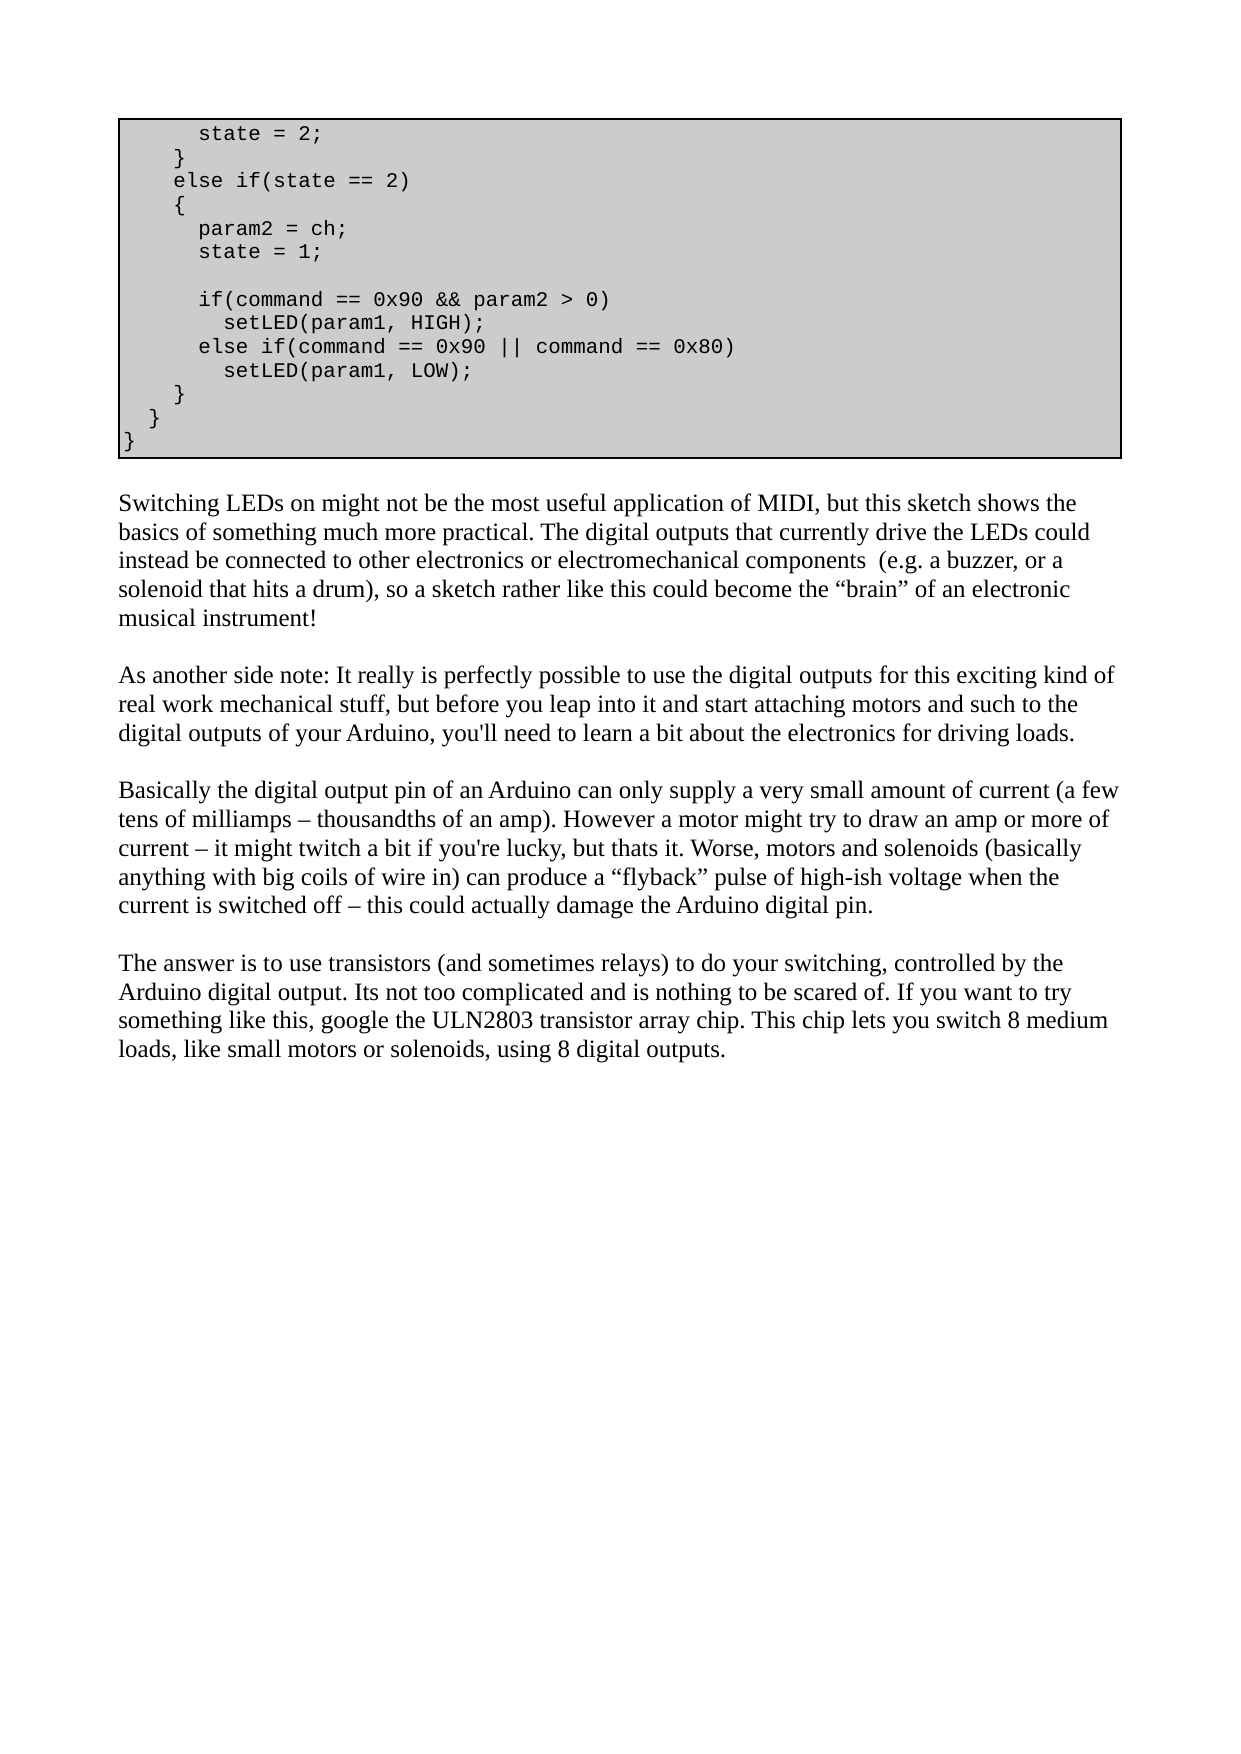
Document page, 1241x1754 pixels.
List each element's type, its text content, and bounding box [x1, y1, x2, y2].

text { [120, 189, 1120, 213]
text Switching LEDs on might not be the most useful application of MIDI, but this sketch shows the basics of something much more practical. The digital outputs that currently drive the LEDs could instead be connected to other electronics or electromechanical components (e.g. a buzzer, or a solenoid that hits a drum), so a sketch rather like this could become the “brain” of an electronic musical instrument! [118, 488, 1122, 632]
text The answer is to use transistors (and sometimes relays) to do your switching, controlled by the Arduino digital output. Its not too complicated and is nothing to be scared of. If you want to try something like this, google the ULN2803 transistor array chip. This chip lets you switch 8 medium loads, like small motors or solenoids, using 8 digital outputs. [118, 948, 1122, 1063]
text state = 2; [120, 120, 1120, 142]
text setLED(param1, HIGH); [120, 307, 1120, 331]
text else if(command == 0x90 || command == 0x80) [120, 331, 1120, 354]
text else if(state == 2) [120, 165, 1120, 189]
text param2 = ch; [120, 213, 1120, 236]
text state = 1; [120, 236, 1120, 260]
text setLED(param1, LOW); [120, 354, 1120, 378]
text Basically the digital output pin of an Arduino can only supply a very small amount of current (a few tens of milliamps – thousandths of an amp). However a motor might try to draw an amp or more of current – it might twitch a bit if you're lucky, but thats it. Worse, motors and solenoids (basically anything with big coils of wire in) can produce a “flyback” pulse of high-ish voltage when the current is switched off – this could actually damage the Arduino digital pin. [118, 775, 1122, 919]
text } [120, 378, 1120, 402]
text } [120, 402, 1120, 426]
text As another side note: It really is perfectly possible to use the digital outputs for this exciting kind of real work mechanical stuff, but before you leap into it and start attaching motors and such to the digital outputs of your Arduino, you'll need to learn a bit about the electronics for driving loads. [118, 660, 1122, 747]
text if(command == 0x90 && param2 > 0) [120, 284, 1120, 307]
text } [120, 142, 1120, 165]
text } [120, 426, 1120, 457]
